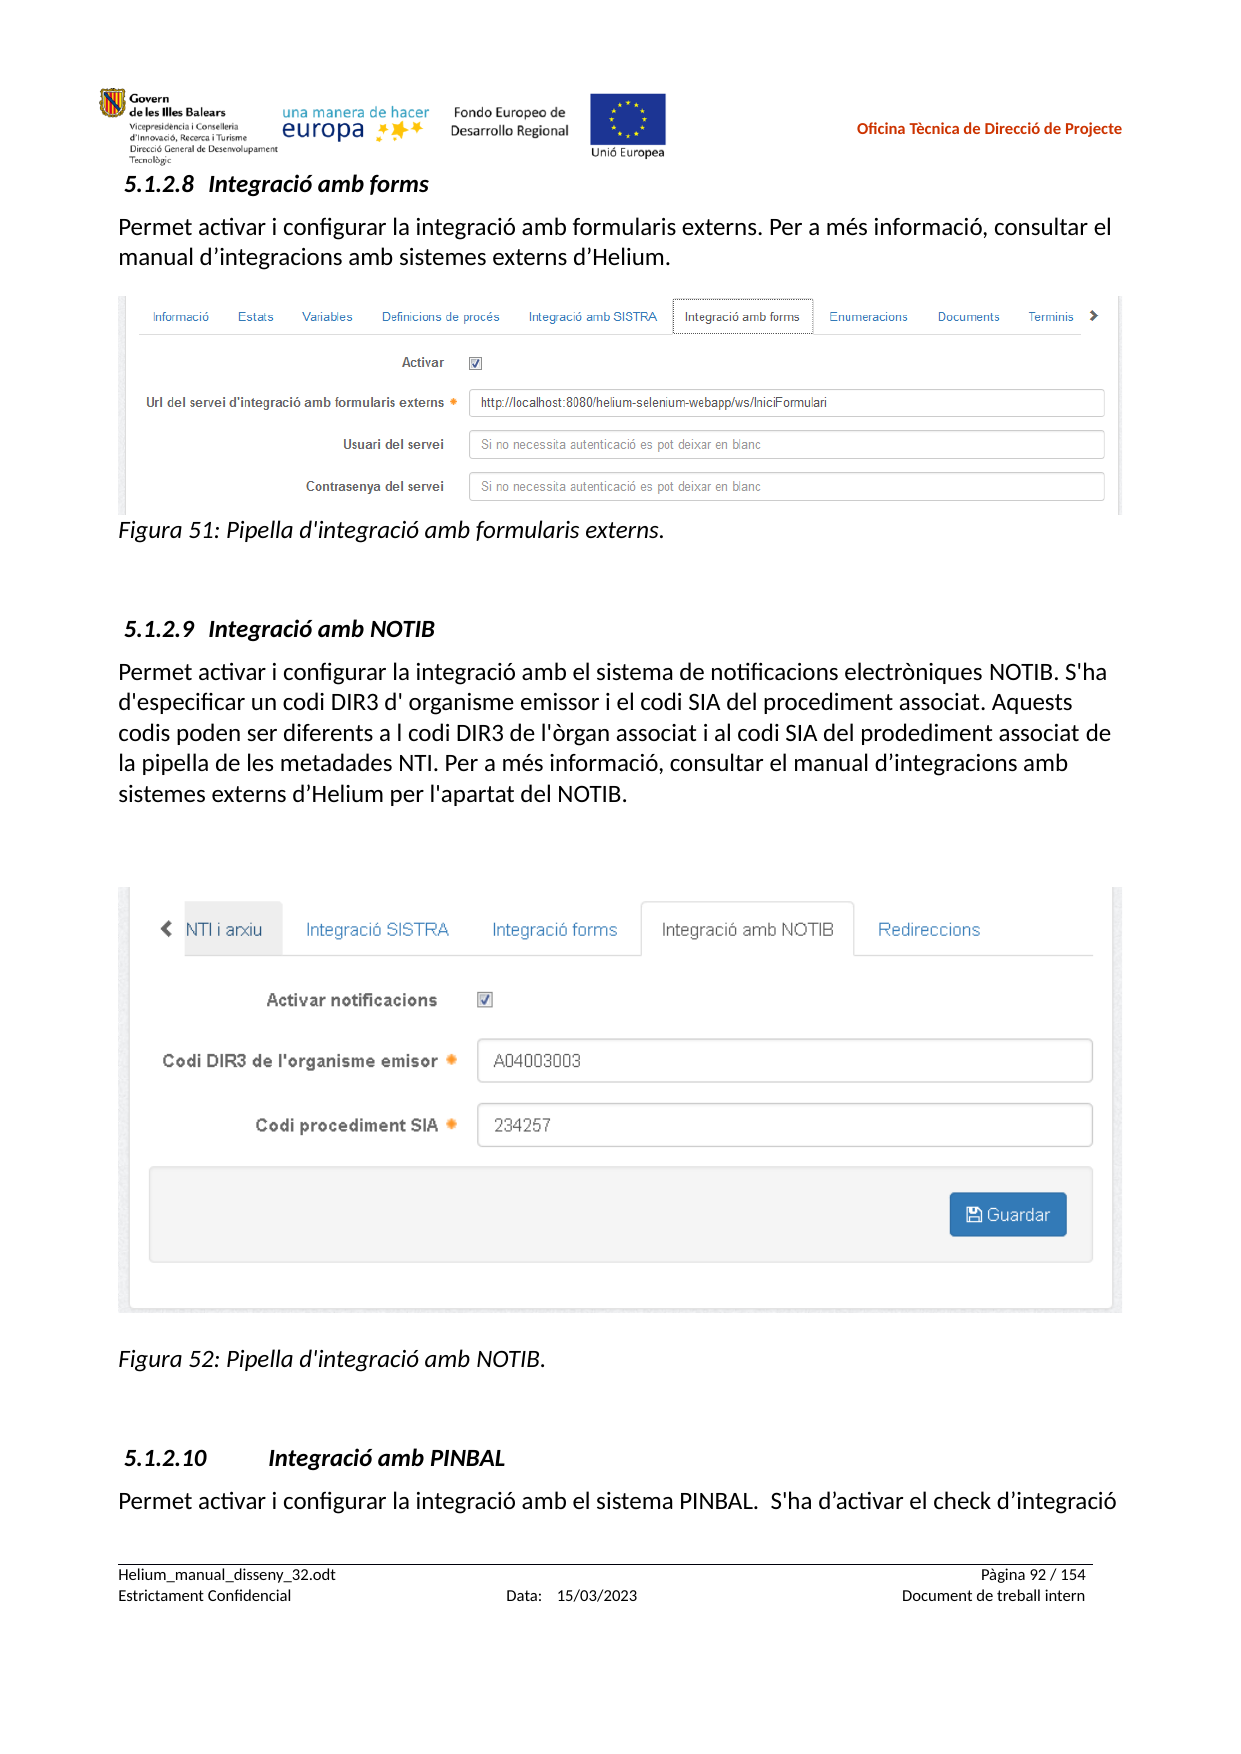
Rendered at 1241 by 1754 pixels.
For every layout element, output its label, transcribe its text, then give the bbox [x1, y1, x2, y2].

subtitle Integració amb NOTIB [118, 613, 1122, 643]
text Permet activar i configurar la integració amb formularis externs. Per a més informació, consultar el manual d’integracions amb sistemes externs d’Helium. [118, 211, 1122, 272]
text Figura 51: Pipella d'integració amb formularis externs. [118, 515, 1122, 545]
picture [118, 296, 1123, 515]
subtitle Integració amb forms [118, 168, 1122, 198]
text Permet activar i configurar la integració amb el sistema de notificacions electròniques NOTIB. S'ha d'especificar un codi DIR3 d' organisme emissor i el codi SIA del procediment associat. Aquests codis poden ser diferents a l codi DIR3 de l'òrgan associat i al codi SIA del prodediment associat de la pipella de les metadades NTI. Per a més informació, consultar el manual d’integracions amb sistemes externs d’Helium per l'apartat del NOTIB. [118, 656, 1122, 808]
text Permet activar i configurar la integració amb el sistema PINBAL. S'ha d’activar el check d’integració [118, 1485, 1122, 1515]
picture [118, 887, 1123, 1313]
subtitle Integració amb PINBAL [118, 1442, 1122, 1472]
picture [99, 87, 668, 166]
text Figura 52: Pipella d'integració amb NOTIB. [118, 1313, 1122, 1374]
